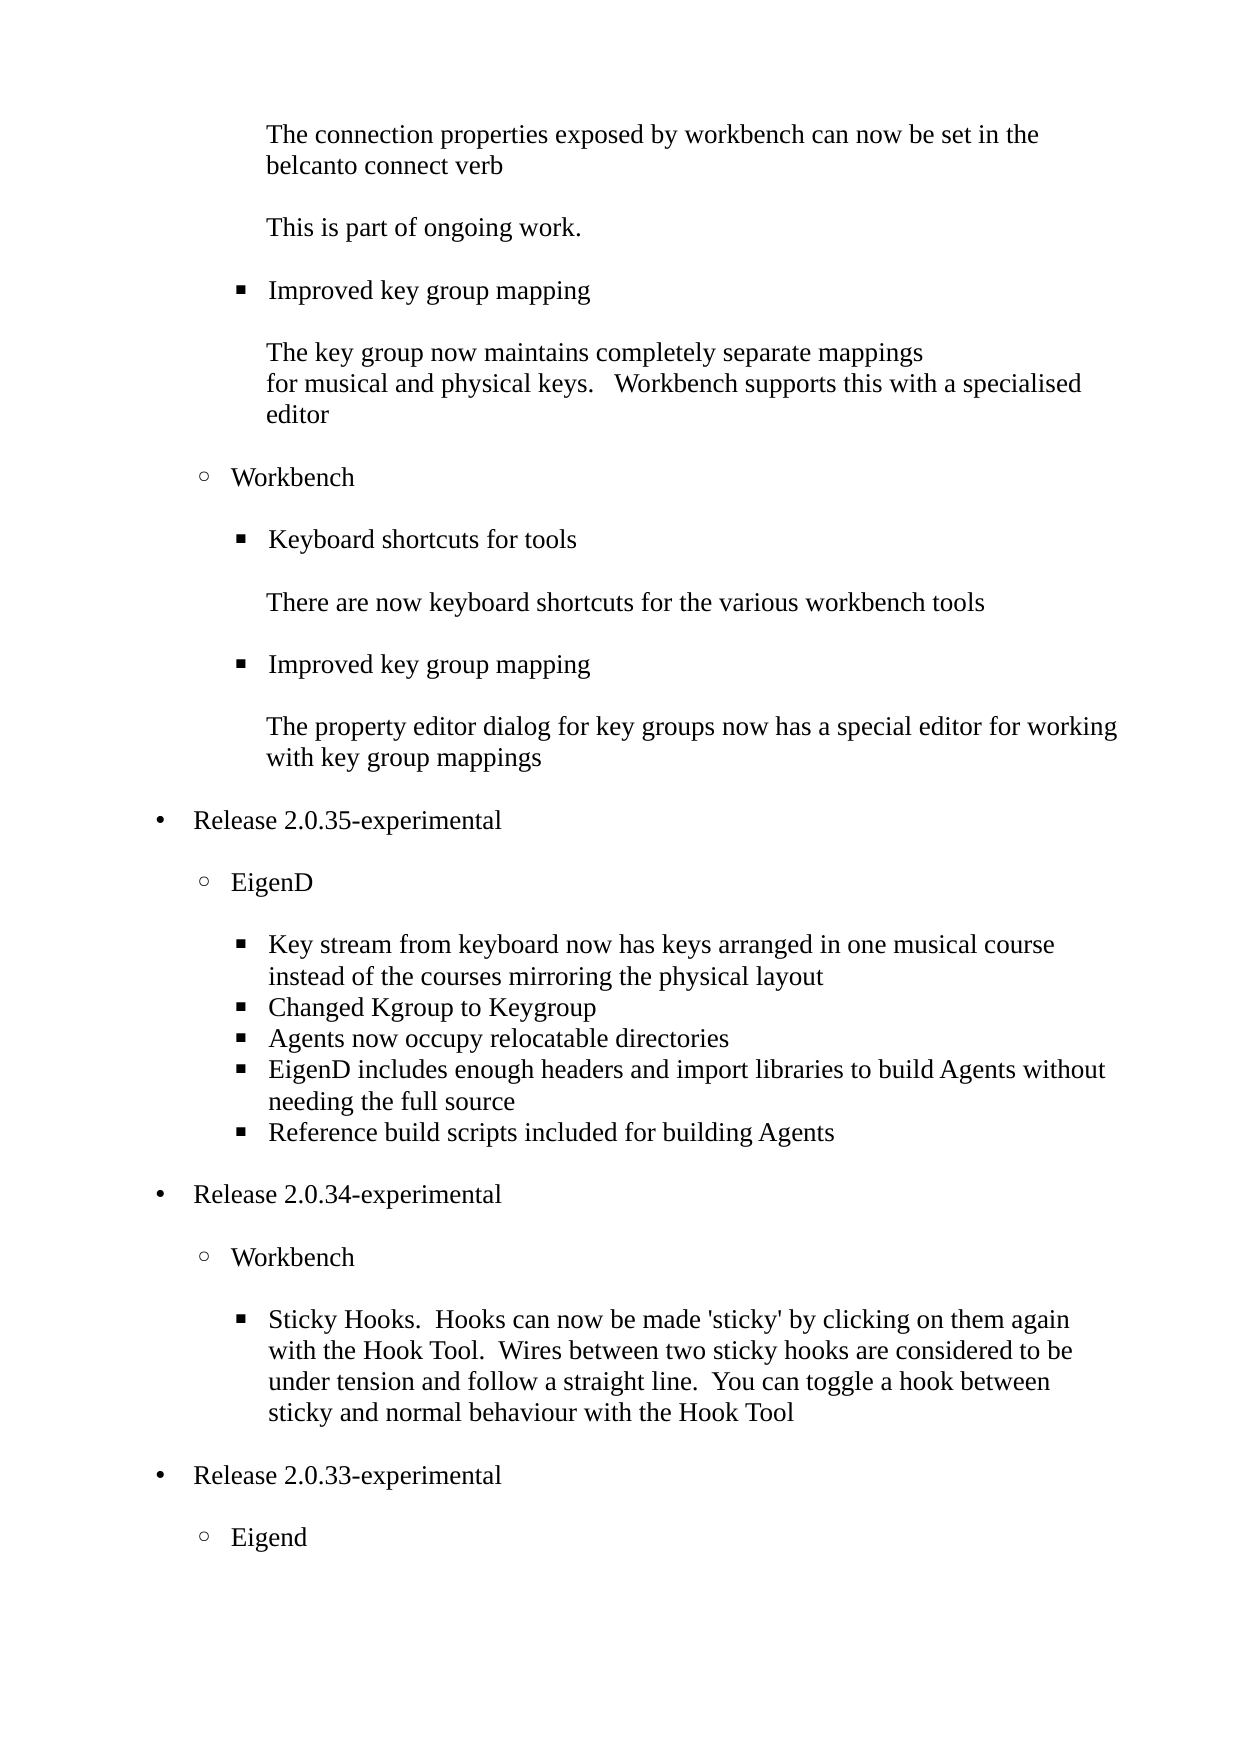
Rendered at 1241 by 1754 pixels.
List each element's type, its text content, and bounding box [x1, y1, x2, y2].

list Agents now occupy relocatable directories [231, 1022, 1122, 1053]
list Workbench [193, 1241, 1122, 1272]
text The connection properties exposed by workbench can now be set in the belcanto connect verb [266, 118, 1122, 180]
text This is part of ongoing work. [266, 212, 1122, 243]
list EigenD includes enough headers and import libraries to build Agents without needing the full source [231, 1053, 1122, 1116]
list Keyboard shortcuts for tools [231, 523, 1122, 554]
text for musical and physical keys. Workbench supports this with a specialised editor [266, 367, 1122, 430]
text There are now keyboard shortcuts for the various workbench tools [266, 586, 1122, 617]
text The key group now maintains completely separate mappings [266, 336, 1122, 367]
list Sticky Hooks. Hooks can now be made 'sticky' by clicking on them again with the Hook Tool. Wires between two sticky hooks are considered to be under tension and follow a straight line. You can toggle a hook between sticky and normal behaviour with the Hook Tool [231, 1303, 1122, 1428]
list Reference build scripts included for building Agents [231, 1116, 1122, 1147]
list Changed Kgroup to Keygroup [231, 991, 1122, 1022]
list Release 2.0.34-experimental [156, 1178, 1122, 1209]
list Workbench [193, 461, 1122, 492]
list Key stream from keyboard now has keys arranged in one musical course instead of the courses mirroring the physical layout [231, 928, 1122, 991]
list Eigend [193, 1521, 1122, 1552]
list Improved key group mapping [231, 274, 1122, 305]
list EigenD [193, 866, 1122, 897]
list Release 2.0.33-experimental [156, 1459, 1122, 1490]
list Release 2.0.35-experimental [156, 804, 1122, 835]
text The property editor dialog for key groups now has a special editor for working with key group mappings [266, 710, 1122, 773]
list Improved key group mapping [231, 648, 1122, 679]
